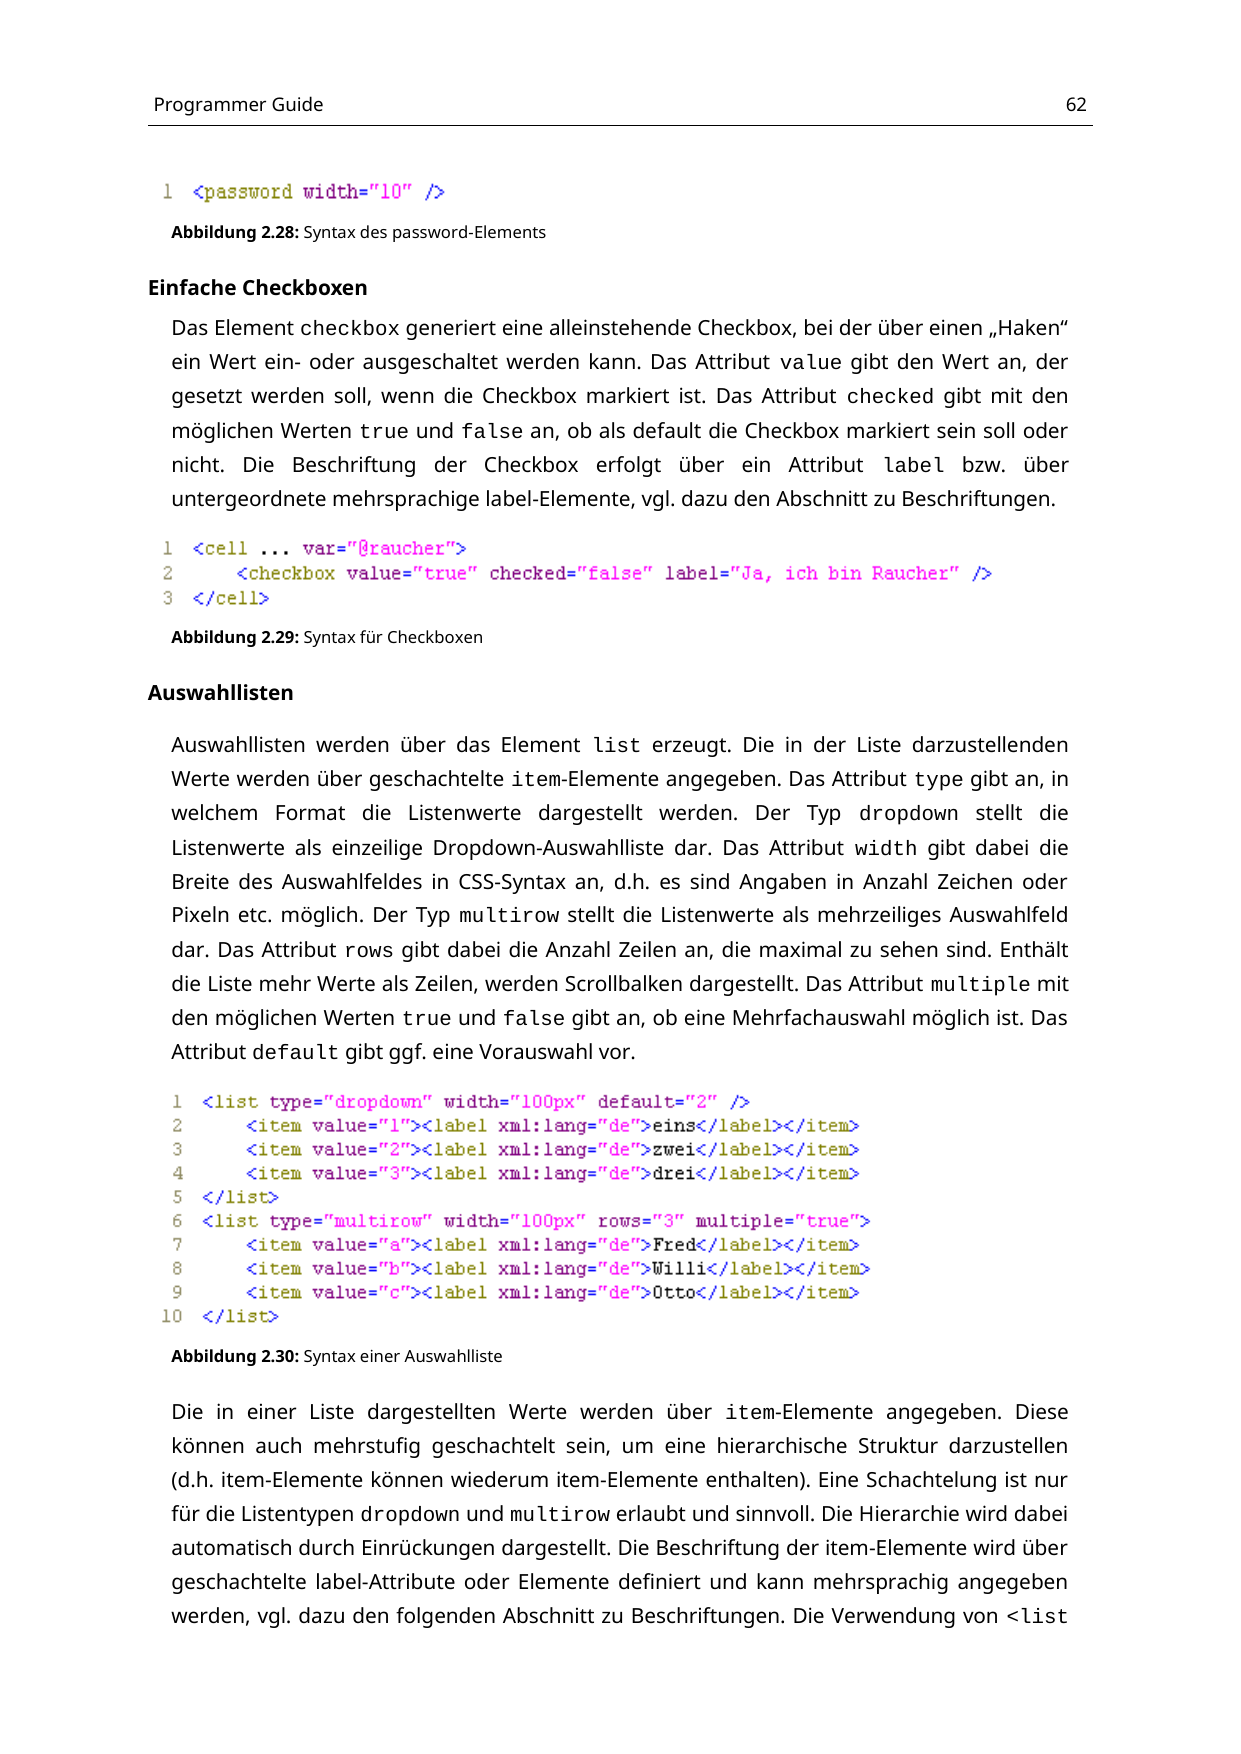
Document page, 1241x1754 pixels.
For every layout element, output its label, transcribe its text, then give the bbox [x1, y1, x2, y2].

text Das Element checkbox generiert eine alleinstehende Checkbox, bei der über einen „Haken“ ein Wert ein- oder ausgeschaltet werden kann. Das Attribut value gibt den Wert an, der gesetzt werden soll, wenn die Checkbox markiert ist. Das Attribut checked gibt mit den möglichen Werten true und false an, ob als default die Checkbox markiert sein soll oder nicht. Die Beschriftung der Checkbox erfolgt über ein Attribut label bzw. über untergeordnete mehrsprachige label-Elemente, vgl. dazu den Abschnitt zu Beschriftungen. [171, 313, 1069, 512]
subtitle Auswahllisten [148, 547, 1093, 706]
text Die in einer Liste dargestellten Werte werden über item-Elemente angegeben. Diese können auch mehrstufig geschachtelt sein, um eine hierarchische Struktur darzustellen (d.h. item-Elemente können wiederum item-Elemente enthalten). Eine Schachtelung ist nur für die Listentypen dropdown und multirow erlaubt und sinnvoll. Die Hierarchie wird dabei automatisch durch Einrückungen dargestellt. Die Beschriftung der item-Elemente wird über geschachtelte label-Attribute oder Elemente definiert und kann mehrsprachig angegeben werden, vgl. dazu den folgenden Abschnitt zu Beschriftungen. Die Verwendung von <list [148, 1078, 1069, 1629]
text Abbildung 2.29: Syntax für Checkboxen [171, 610, 988, 649]
subtitle Einfache Checkboxen [148, 154, 1093, 301]
text Auswahllisten werden über das Element list erzeugt. Die in der Liste darzustellenden Werte werden über geschachtelte item-Elemente angegeben. Das Attribut type gibt an, in welchem Format die Listenwerte dargestellt werden. Der Typ dropdown stellt die Listenwerte als einzeilige Dropdown-Auswahlliste dar. Das Attribut width gibt dabei die Breite des Auswahlfeldes in CSS-Syntax an, d.h. es sind Angaben in Anzahl Zeichen oder Pixeln etc. möglich. Der Typ multirow stellt die Listenwerte als mehrzeiliges Auswahlfeld dar. Das Attribut rows gibt dabei die Anzahl Zeilen an, die maximal zu sehen sind. Enthält die Liste mehr Werte als Zeilen, werden Scrollbalken dargestellt. Das Attribut multiple mit den möglichen Werten true und false gibt an, ob eine Mehrfachauswahl möglich ist. Das Attribut default gibt ggf. eine Vorauswahl vor. [171, 730, 1069, 1066]
text Abbildung 2.28: Syntax des password-Elements [171, 207, 1030, 244]
text Abbildung 2.30: Syntax einer Auswahlliste [171, 1329, 890, 1368]
